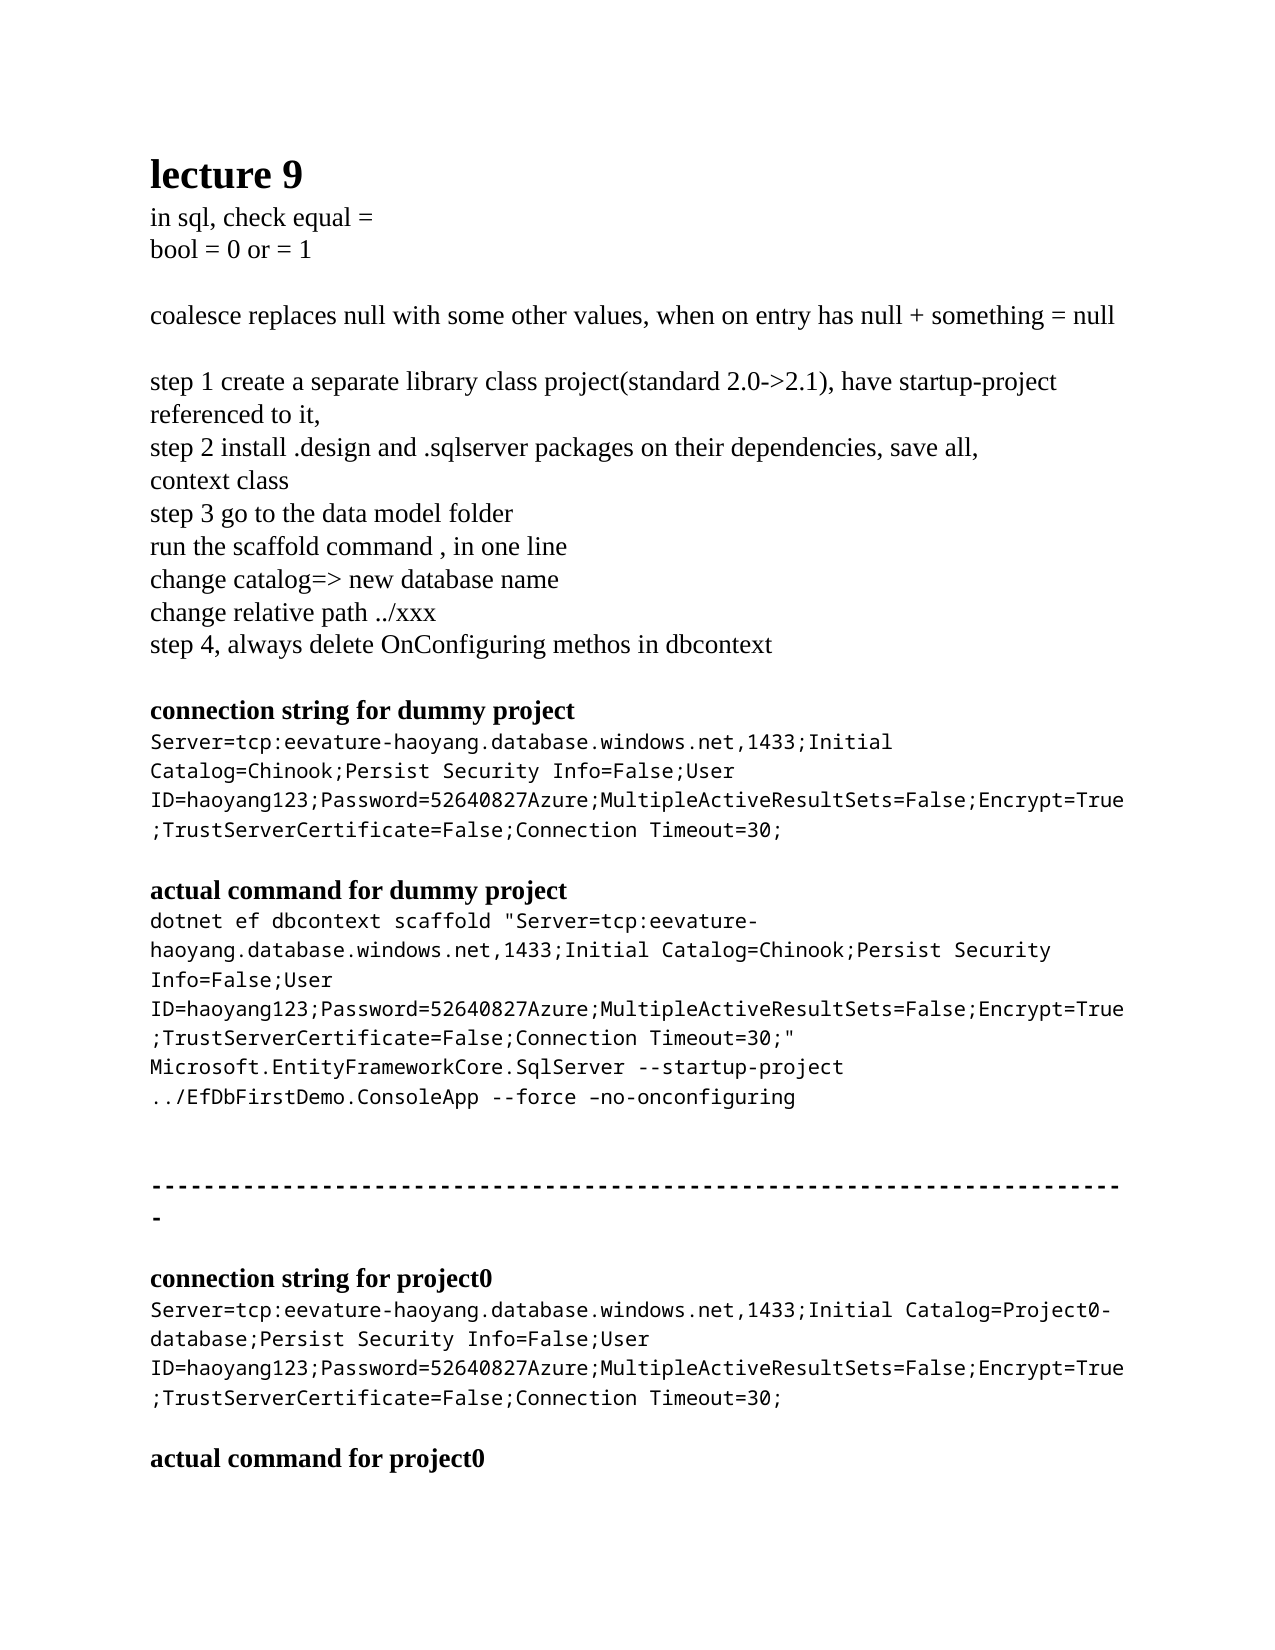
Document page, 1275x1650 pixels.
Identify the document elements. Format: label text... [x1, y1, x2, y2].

text step 3 go to the data model folder [150, 497, 1125, 528]
text in sql, check equal = [150, 201, 1125, 232]
text dotnet ef dbcontext scaffold "Server=tcp:eevature-haoyang.database.windows.net,1433;Initial Catalog=Chinook;Persist Security Info=False;User ID=haoyang123;Password=52640827Azure;MultipleActiveResultSets=False;Encrypt=True;TrustServerCertificate=False;Connection Timeout=30;" Microsoft.EntityFrameworkCore.SqlServer --startup-project ../EfDbFirstDemo.ConsoleApp --force –no-onconfiguring [150, 907, 1125, 1110]
text bool = 0 or = 1 [150, 234, 1125, 265]
text connection string for project0 [150, 1262, 1125, 1294]
text step 2 install .design and .sqlserver packages on their dependencies, save all, [150, 431, 1125, 462]
text lecture 9 [150, 150, 1125, 198]
text Server=tcp:eevature-haoyang.database.windows.net,1433;Initial Catalog=Chinook;Persist Security Info=False;User ID=haoyang123;Password=52640827Azure;MultipleActiveResultSets=False;Encrypt=True;TrustServerCertificate=False;Connection Timeout=30; [150, 727, 1125, 843]
text coalesce replaces null with some other values, when on entry has null + something = null [150, 299, 1125, 331]
text actual command for project0 [150, 1442, 1125, 1473]
text --------------------------------------------------------------------------- [150, 1170, 1125, 1231]
text step 4, always delete OnConfiguring methos in dbcontext [150, 629, 1125, 660]
text actual command for dummy project [150, 874, 1125, 905]
text step 1 create a separate library class project(standard 2.0->2.1), have startup-project referenced to it, [150, 365, 1125, 429]
text run the scaffold command , in one line [150, 530, 1125, 561]
text context class [150, 464, 1125, 495]
text Server=tcp:eevature-haoyang.database.windows.net,1433;Initial Catalog=Project0-database;Persist Security Info=False;User ID=haoyang123;Password=52640827Azure;MultipleActiveResultSets=False;Encrypt=True;TrustServerCertificate=False;Connection Timeout=30; [150, 1295, 1125, 1411]
text connection string for dummy project [150, 694, 1125, 726]
text change relative path ../xxx [150, 596, 1125, 627]
text change catalog=> new database name [150, 563, 1125, 594]
